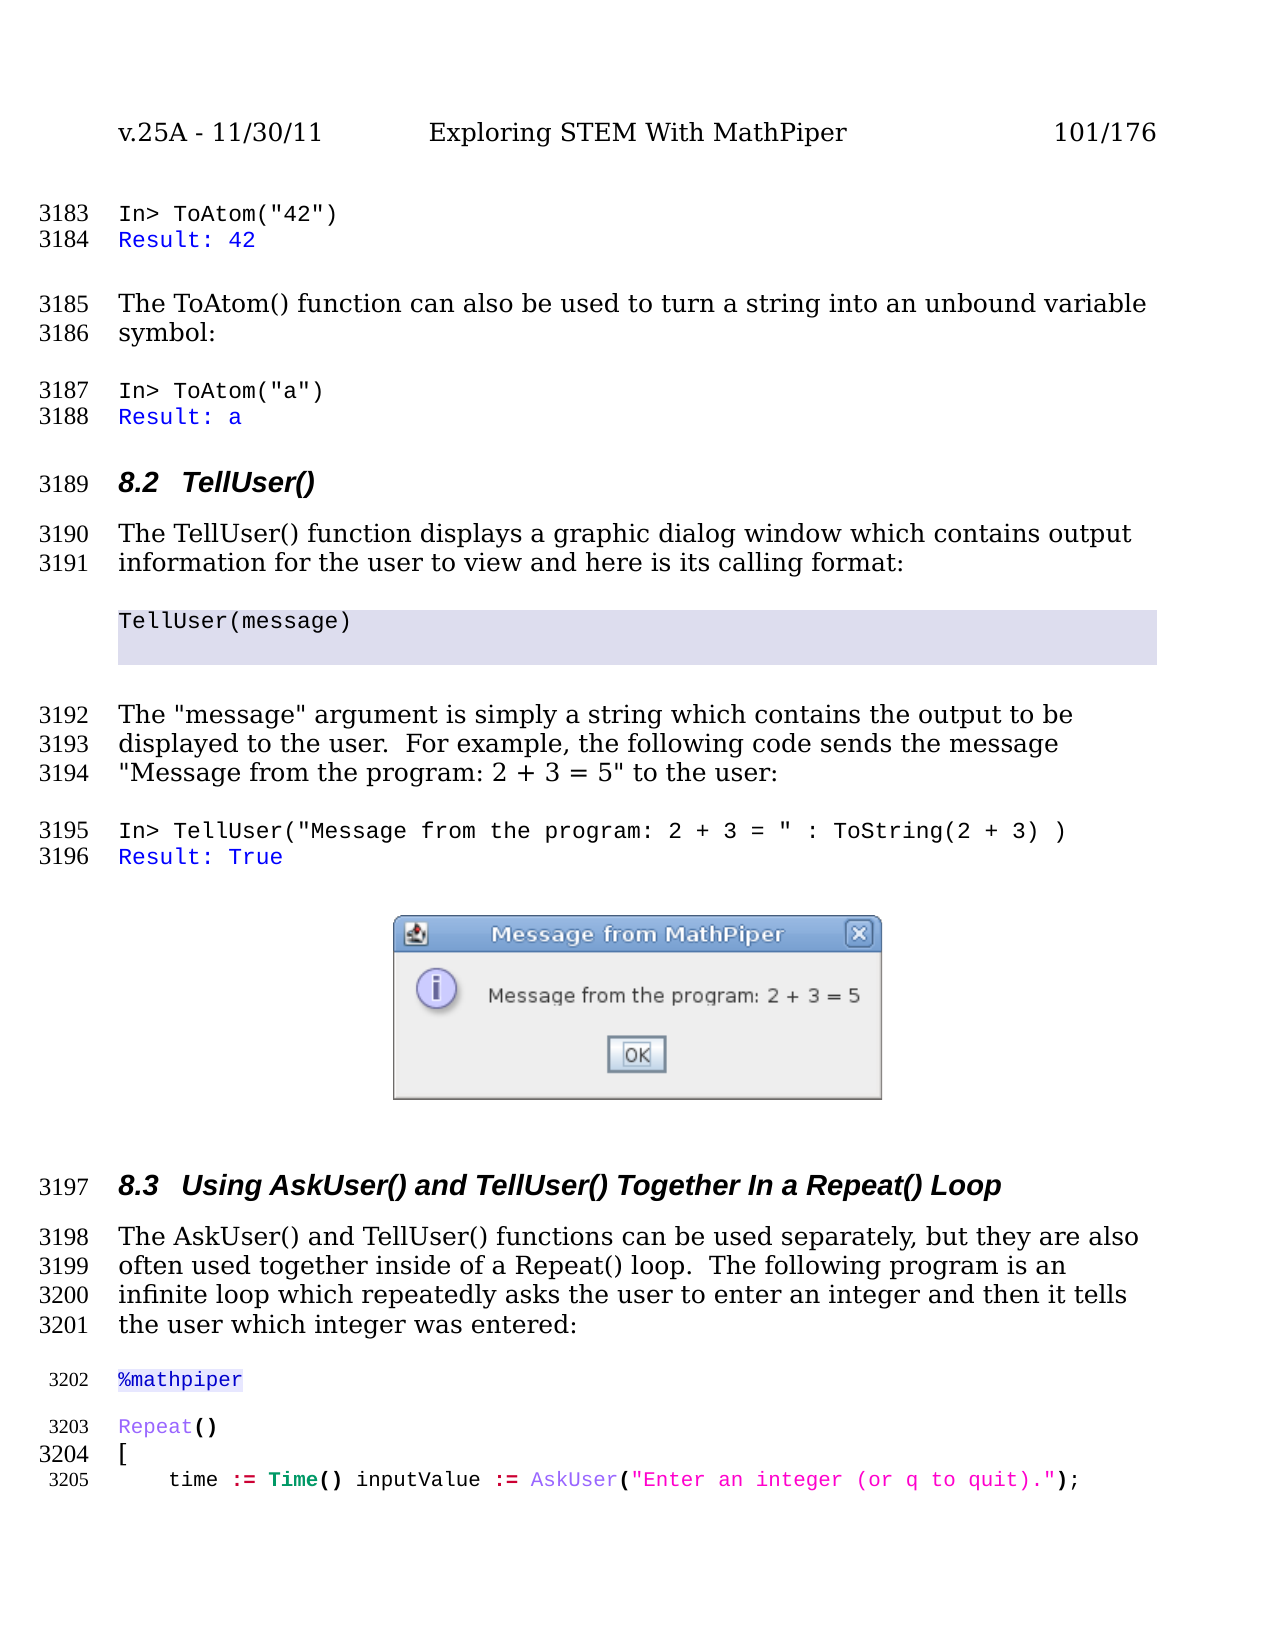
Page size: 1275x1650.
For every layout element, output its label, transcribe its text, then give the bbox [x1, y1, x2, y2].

text time := Time() inputValue := AskUser("Enter an integer (or q to quit)."); [118, 1469, 1157, 1492]
text Repeat() [118, 1416, 1157, 1440]
text The AskUser() and TellUser() functions can be used separately, but they are also often used together inside of a Repeat() loop. The following program is an infinite loop which repeatedly asks the user to enter an integer and then it tells the user which integer was entered: [118, 1222, 1157, 1339]
text The ToAtom() function can also be used to turn a string into an unbound variable symbol: [118, 289, 1157, 348]
text Result: True [118, 845, 1157, 871]
text In> TellUser("Message from the program: 2 + 3 = " : ToString(2 + 3) ) [118, 819, 1157, 845]
text The "message" argument is simply a string which contains the output to be displayed to the user. For example, the following code sends the message "Message from the program: 2 + 3 = 5" to the user: [118, 700, 1157, 787]
text In> ToAtom("42") [118, 203, 1157, 229]
text [ [118, 1440, 1157, 1469]
text Result: a [118, 406, 1157, 432]
picture [393, 915, 883, 1100]
subtitle TellUser() [118, 465, 1157, 498]
text %mathpiper [118, 1369, 1157, 1392]
text In> ToAtom("a") [118, 380, 1157, 406]
table_header TellUser(message) [118, 610, 1157, 665]
text Result: 42 [118, 229, 1157, 254]
text The TellUser() function displays a graphic dialog window which contains output information for the user to view and here is its calling format: [118, 519, 1157, 577]
subtitle Using AskUser() and TellUser() Together In a Repeat() Loop [118, 1168, 1157, 1201]
